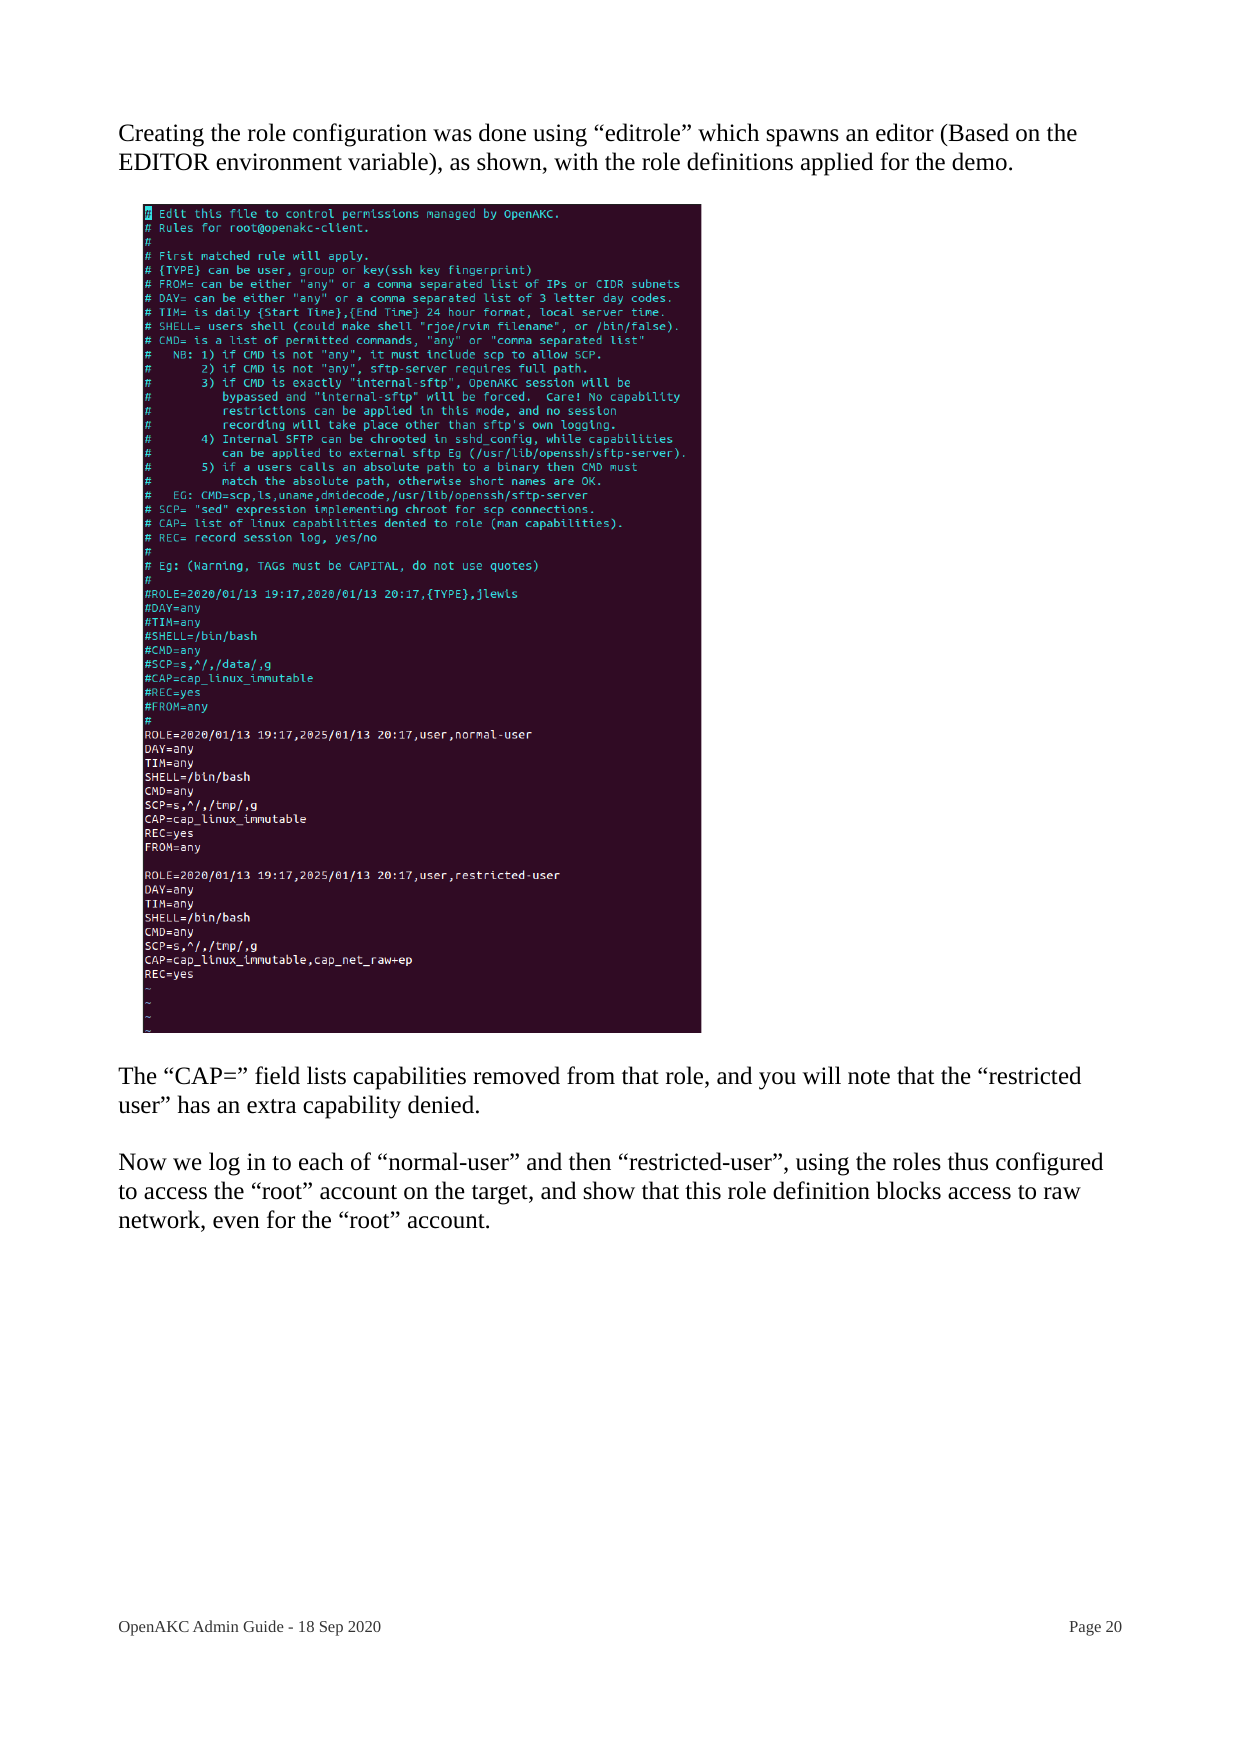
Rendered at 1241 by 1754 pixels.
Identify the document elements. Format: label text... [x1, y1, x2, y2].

text Creating the role configuration was done using “editrole” which spawns an editor (Based on the EDITOR environment variable), as shown, with the role definitions applied for the demo. [118, 118, 1122, 176]
text Now we log in to each of “normal-user” and then “restricted-user”, using the roles thus configured to access the “root” account on the target, and show that this role definition blocks access to raw network, even for the “root” account. [118, 1147, 1122, 1233]
text The “CAP=” field lists capabilities removed from that role, and you will note that the “restricted user” has an extra capability denied. [118, 1061, 1122, 1118]
picture [142, 204, 702, 1033]
